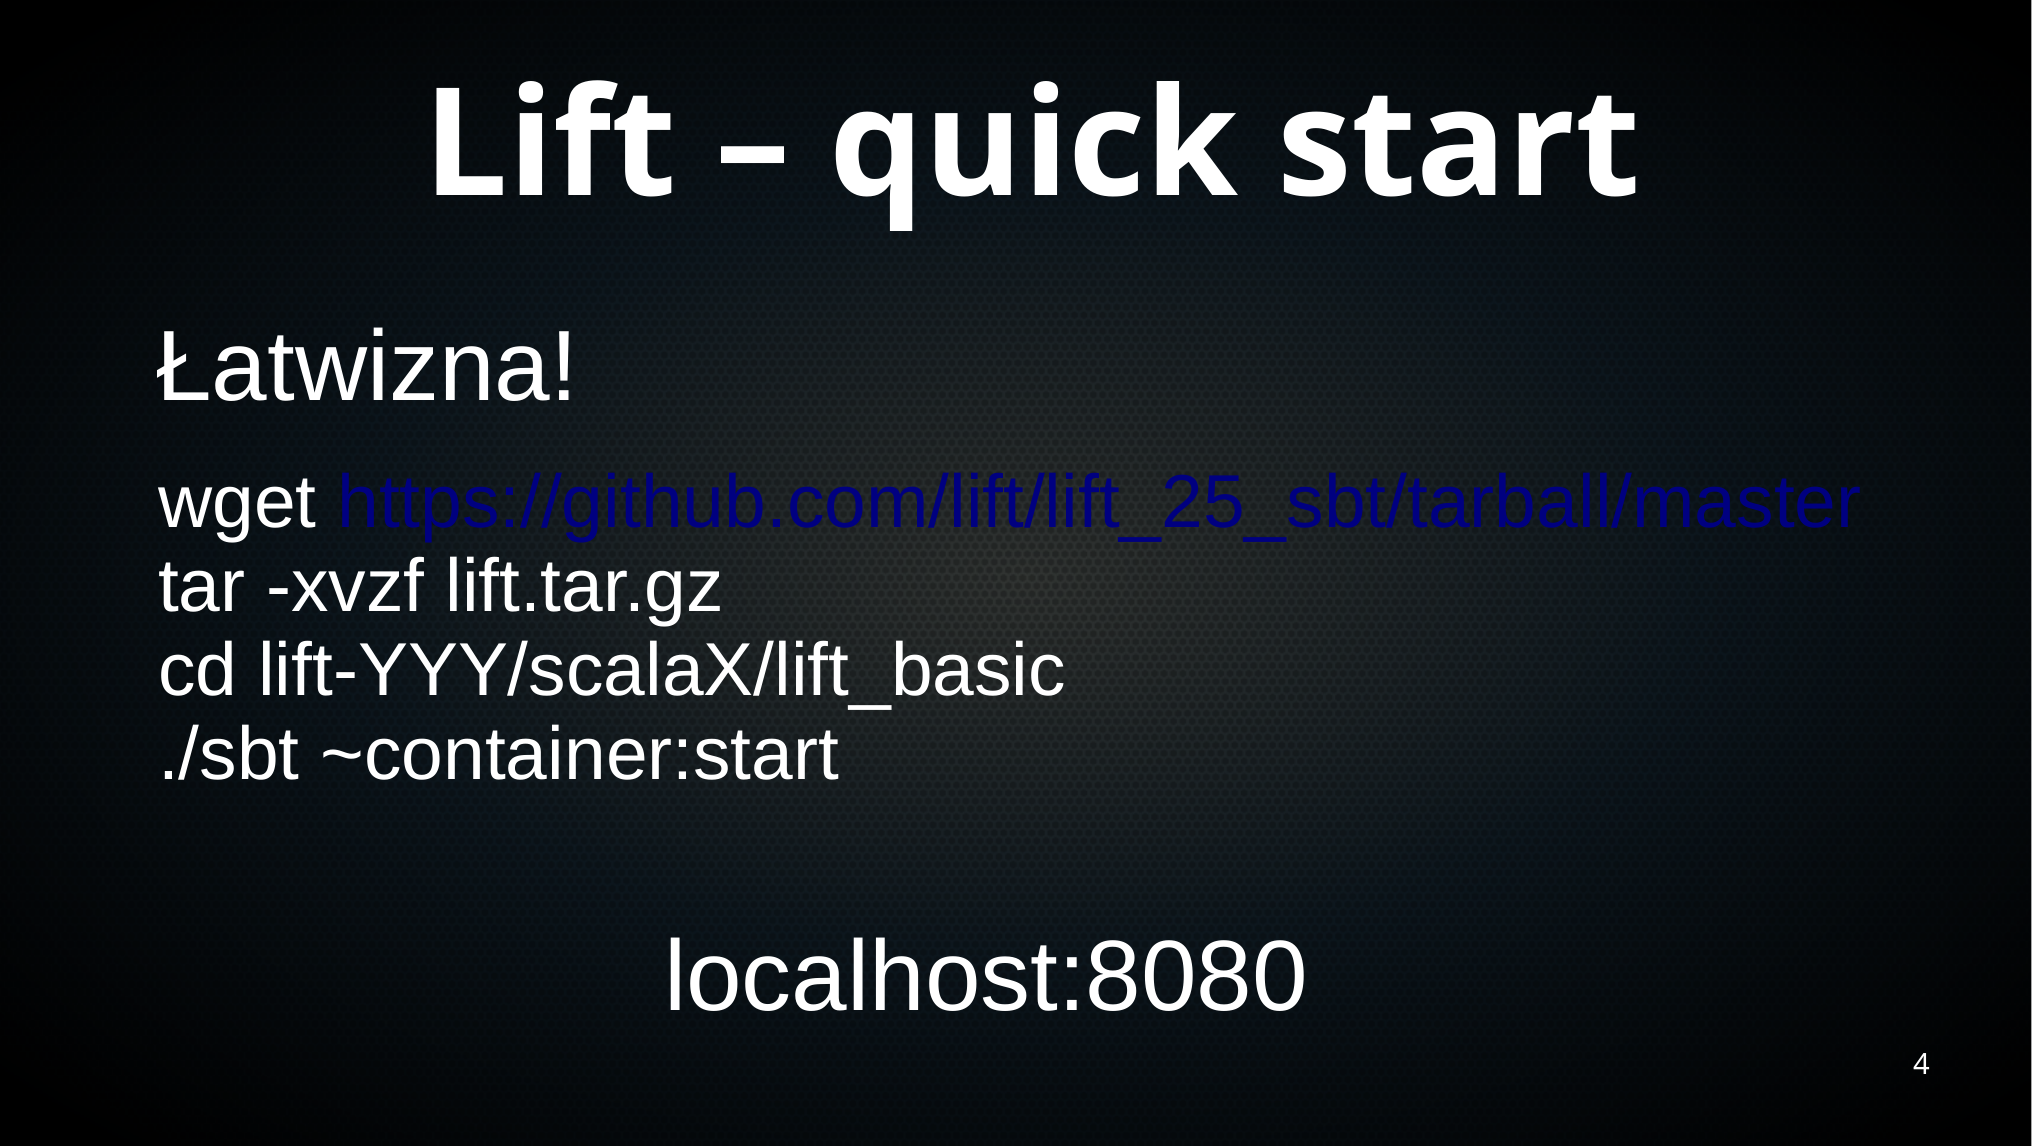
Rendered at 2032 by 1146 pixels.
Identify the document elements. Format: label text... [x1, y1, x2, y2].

text_box wget https://github.com/lift/lift_25_sbt/tarball/master tar -xvzf lift.tar.gz cd lift-YYY/scalaX/lift_basic ./sbt ~container:start [143, 452, 1878, 804]
text_box localhost:8080 [649, 912, 1324, 1040]
text_box Łatwizna! [141, 302, 594, 430]
title Lift – quick start [118, 41, 1947, 233]
picture [0, 0, 2032, 1146]
